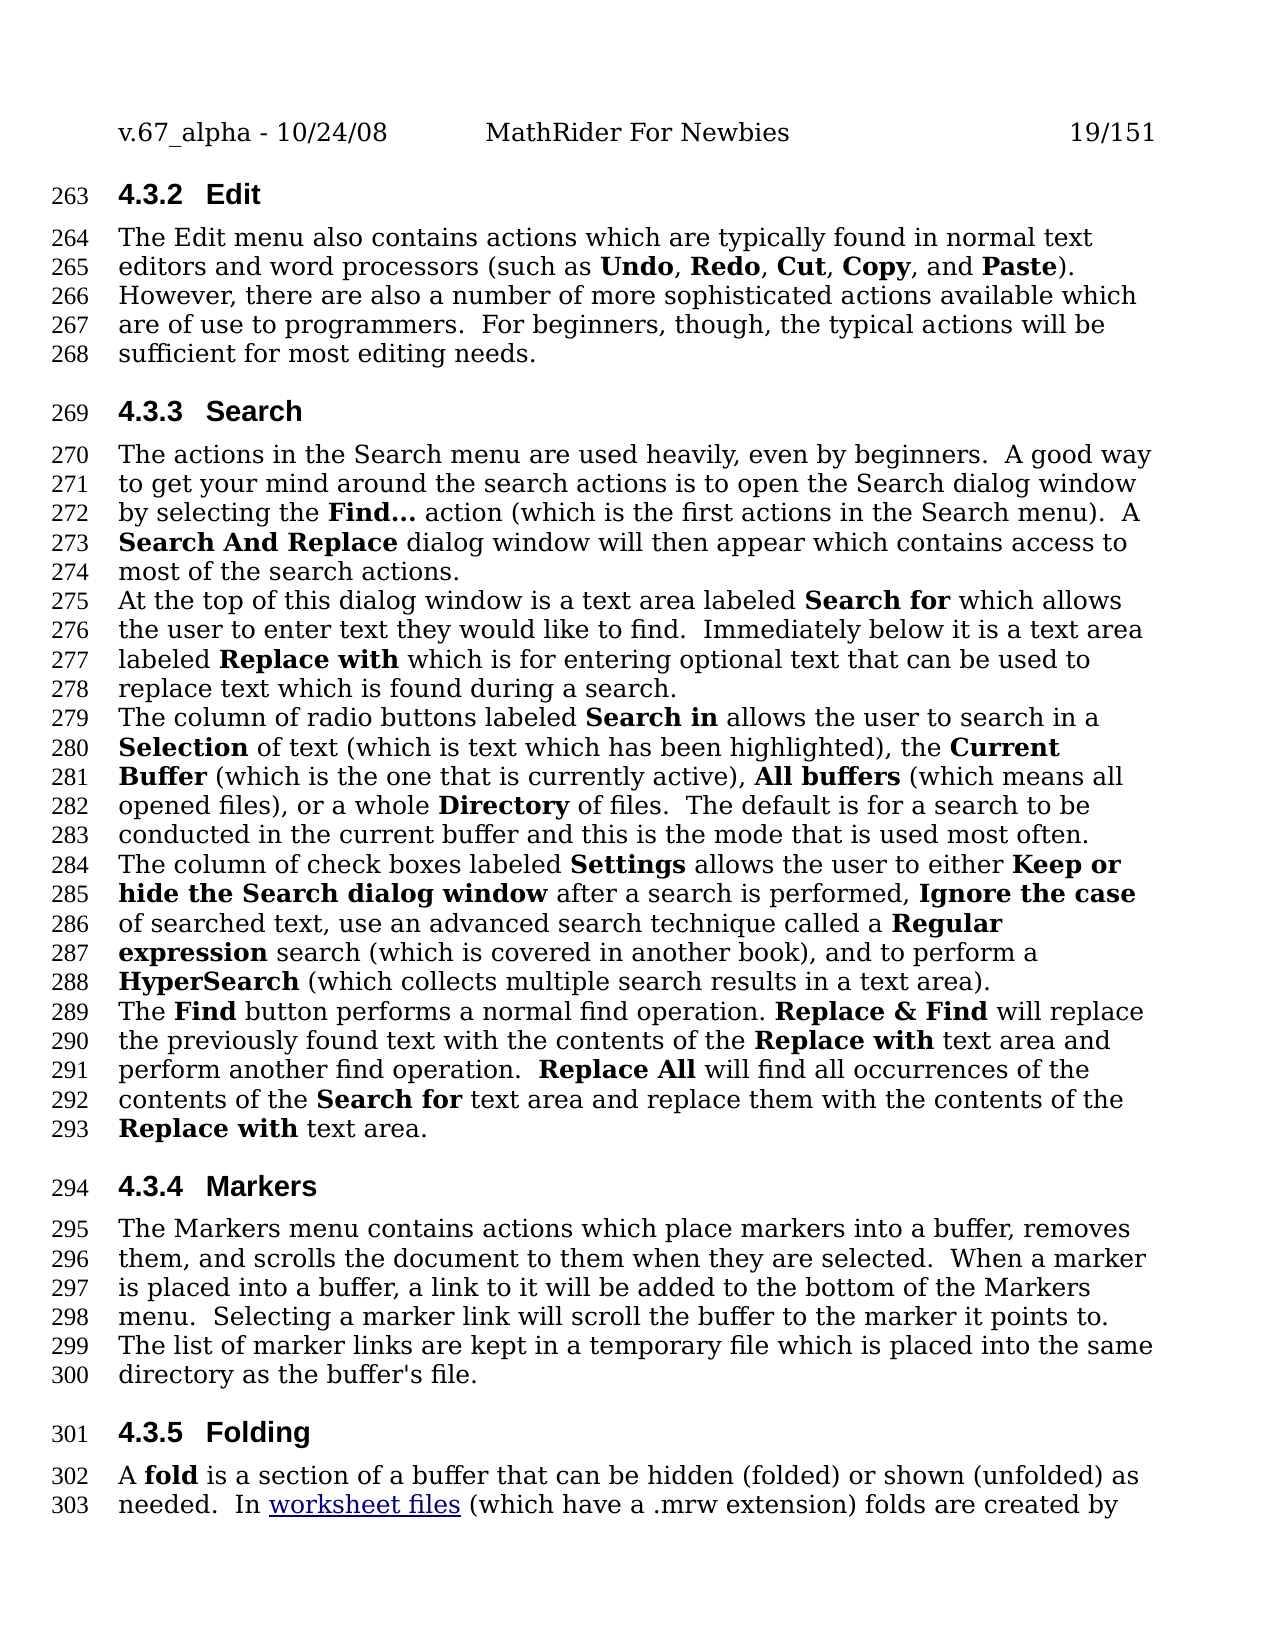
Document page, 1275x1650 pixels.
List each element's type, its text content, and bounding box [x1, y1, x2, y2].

text The Find button performs a normal find operation. Replace & Find will replace the previously found text with the contents of the Replace with text area and perform another find operation. Replace All will find all occurrences of the contents of the Search for text area and replace them with the contents of the Replace with text area. [118, 997, 1157, 1144]
subtitle Folding [118, 1415, 1157, 1448]
text The actions in the Search menu are used heavily, even by beginners. A good way to get your mind around the search actions is to open the Search dialog window by selecting the Find... action (which is the first actions in the Search menu). A Search And Replace dialog window will then appear which contains access to most of the search actions. [118, 440, 1157, 586]
subtitle Markers [118, 1169, 1157, 1202]
subtitle Edit [118, 177, 1157, 210]
text At the top of this dialog window is a text area labeled Search for which allows the user to enter text they would like to find. Immediately below it is a text area labeled Replace with which is for entering optional text that can be used to replace text which is found during a search. [118, 586, 1157, 703]
text A fold is a section of a buffer that can be hidden (folded) or shown (unfolded) as needed. In worksheet files (which have a .mrw extension) folds are created by [118, 1461, 1157, 1519]
text The Edit menu also contains actions which are typically found in normal text editors and word processors (such as Undo, Redo, Cut, Copy, and Paste). However, there are also a number of more sophisticated actions available which are of use to programmers. For beginners, though, the typical actions will be sufficient for most editing needs. [118, 223, 1157, 369]
subtitle Search [118, 394, 1157, 427]
text The Markers menu contains actions which place markers into a buffer, removes them, and scrolls the document to them when they are selected. When a marker is placed into a buffer, a link to it will be added to the bottom of the Markers menu. Selecting a marker link will scroll the buffer to the marker it points to. The list of marker links are kept in a temporary file which is placed into the same directory as the buffer's file. [118, 1215, 1157, 1390]
text The column of radio buttons labeled Search in allows the user to search in a Selection of text (which is text which has been highlighted), the Current Buffer (which is the one that is currently active), All buffers (which means all opened files), or a whole Directory of files. The default is for a search to be conducted in the current buffer and this is the mode that is used most often. [118, 703, 1157, 850]
text The column of check boxes labeled Settings allows the user to either Keep or hide the Search dialog window after a search is performed, Ignore the case of searched text, use an advanced search technique called a Regular expression search (which is covered in another book), and to perform a HyperSearch (which collects multiple search results in a text area). [118, 850, 1157, 997]
